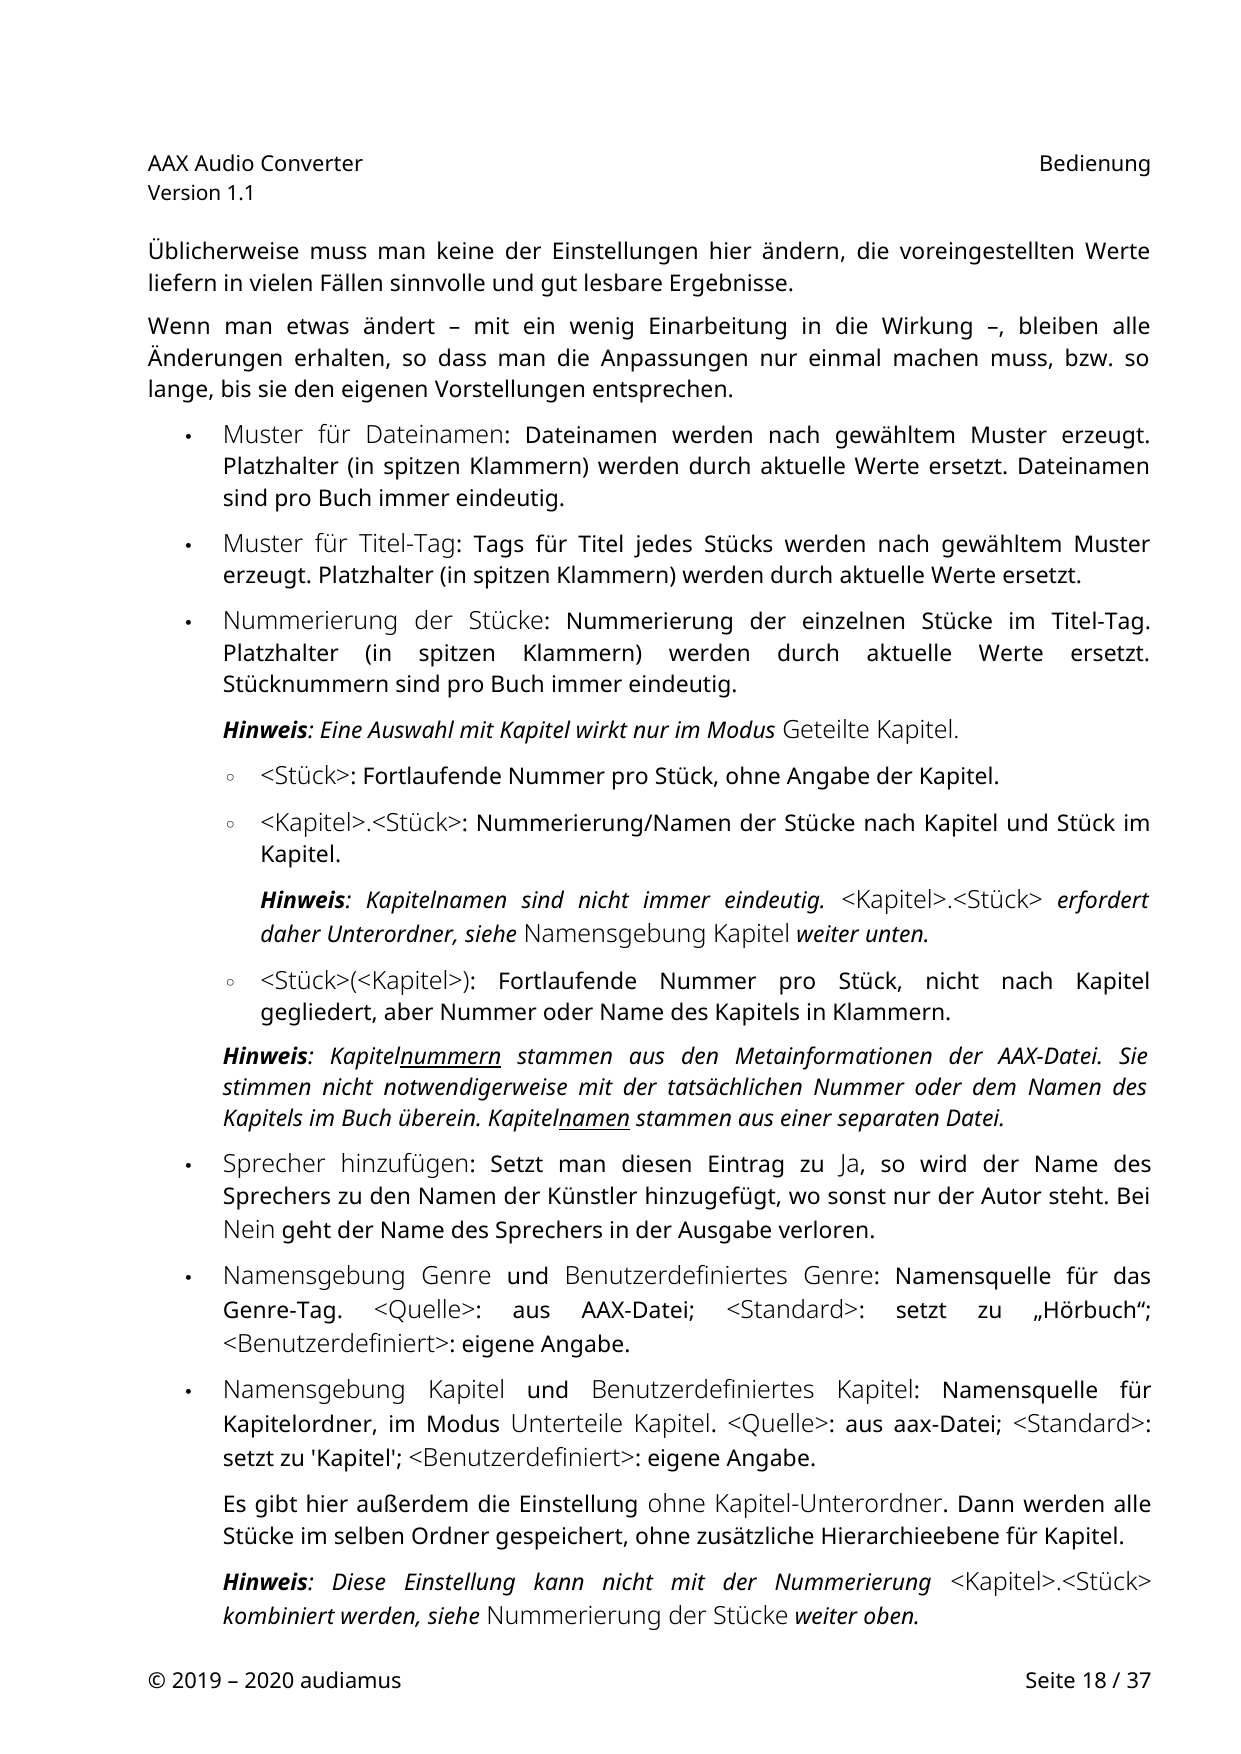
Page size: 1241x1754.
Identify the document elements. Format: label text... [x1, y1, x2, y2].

list <Stück>: Fortlaufende Nummer pro Stück, ohne Angabe der Kapitel. [223, 758, 1152, 792]
list Es gibt hier außerdem die Einstellung ohne Kapitel-Unterordner. Dann werden alle Stücke im selben Ordner gespeichert, ohne zusätzliche Hierarchieebene für Kapitel. [185, 1486, 1152, 1551]
list <Kapitel>.<Stück>: Nummerierung/Namen der Stücke nach Kapitel und Stück im Kapitel. [223, 804, 1152, 869]
text Wenn man etwas ändert – mit ein wenig Einarbeitung in die Wirkung –, bleiben alle Änderungen erhalten, so dass man die Anpassungen nur einmal machen muss, bzw. so lange, bis sie den eigenen Vorstellungen entsprechen. [148, 310, 1152, 404]
list Namensgebung Kapitel und Benutzerdefiniertes Kapitel: Namensquelle für Kapitelordner, im Modus Unterteile Kapitel. <Quelle>: aus aax-Datei; <Standard>: setzt zu 'Kapitel'; <Benutzerdefiniert>: eigene Angabe. [185, 1372, 1152, 1474]
list Hinweis: Eine Auswahl mit Kapitel wirkt nur im Modus Geteilte Kapitel. [185, 712, 1152, 746]
list Hinweis: Kapitelnummern stammen aus den Metainformationen der AAX-Datei. Sie stimmen nicht notwendigerweise mit der tatsächlichen Nummer oder dem Namen des Kapitels im Buch überein. Kapitelnamen stammen aus einer separaten Datei. [185, 1040, 1152, 1134]
list Hinweis: Diese Einstellung kann nicht mit der Nummerierung <Kapitel>.<Stück> kombiniert werden, siehe Nummerierung der Stücke weiter oben. [185, 1564, 1152, 1632]
list Muster für Titel-Tag: Tags für Titel jedes Stücks werden nach gewähltem Muster erzeugt. Platzhalter (in spitzen Klammern) werden durch aktuelle Werte ersetzt. [185, 525, 1152, 590]
list Sprecher hinzufügen: Setzt man diesen Eintrag zu Ja, so wird der Name des Sprechers zu den Namen der Künstler hinzugefügt, wo sonst nur der Autor steht. Bei Nein geht der Name des Sprechers in der Ausgabe verloren. [185, 1146, 1152, 1245]
list Nummerierung der Stücke: Nummerierung der einzelnen Stücke im Titel-Tag. Platzhalter (in spitzen Klammern) werden durch aktuelle Werte ersetzt. Stücknummern sind pro Buch immer eindeutig. [185, 603, 1152, 699]
list <Stück>(<Kapitel>): Fortlaufende Nummer pro Stück, nicht nach Kapitel gegliedert, aber Nummer oder Name des Kapitels in Klammern. [223, 962, 1152, 1027]
list Muster für Dateinamen: Dateinamen werden nach gewähltem Muster erzeugt. Platzhalter (in spitzen Klammern) werden durch aktuelle Werte ersetzt. Dateinamen sind pro Buch immer eindeutig. [185, 416, 1152, 513]
list Namensgebung Genre und Benutzerdefiniertes Genre: Namensquelle für das Genre-Tag. <Quelle>: aus AAX-Datei; <Standard>: setzt zu „Hörbuch“; <Benutzerdefiniert>: eigene Angabe. [185, 1258, 1152, 1359]
text Üblicherweise muss man keine der Einstellungen hier ändern, die voreingestellten Werte liefern in vielen Fällen sinnvolle und gut lesbare Ergebnisse. [148, 235, 1152, 298]
list Hinweis: Kapitelnamen sind nicht immer eindeutig. <Kapitel>.<Stück> erfordert daher Unterordner, siehe Namensgebung Kapitel weiter unten. [223, 882, 1152, 950]
